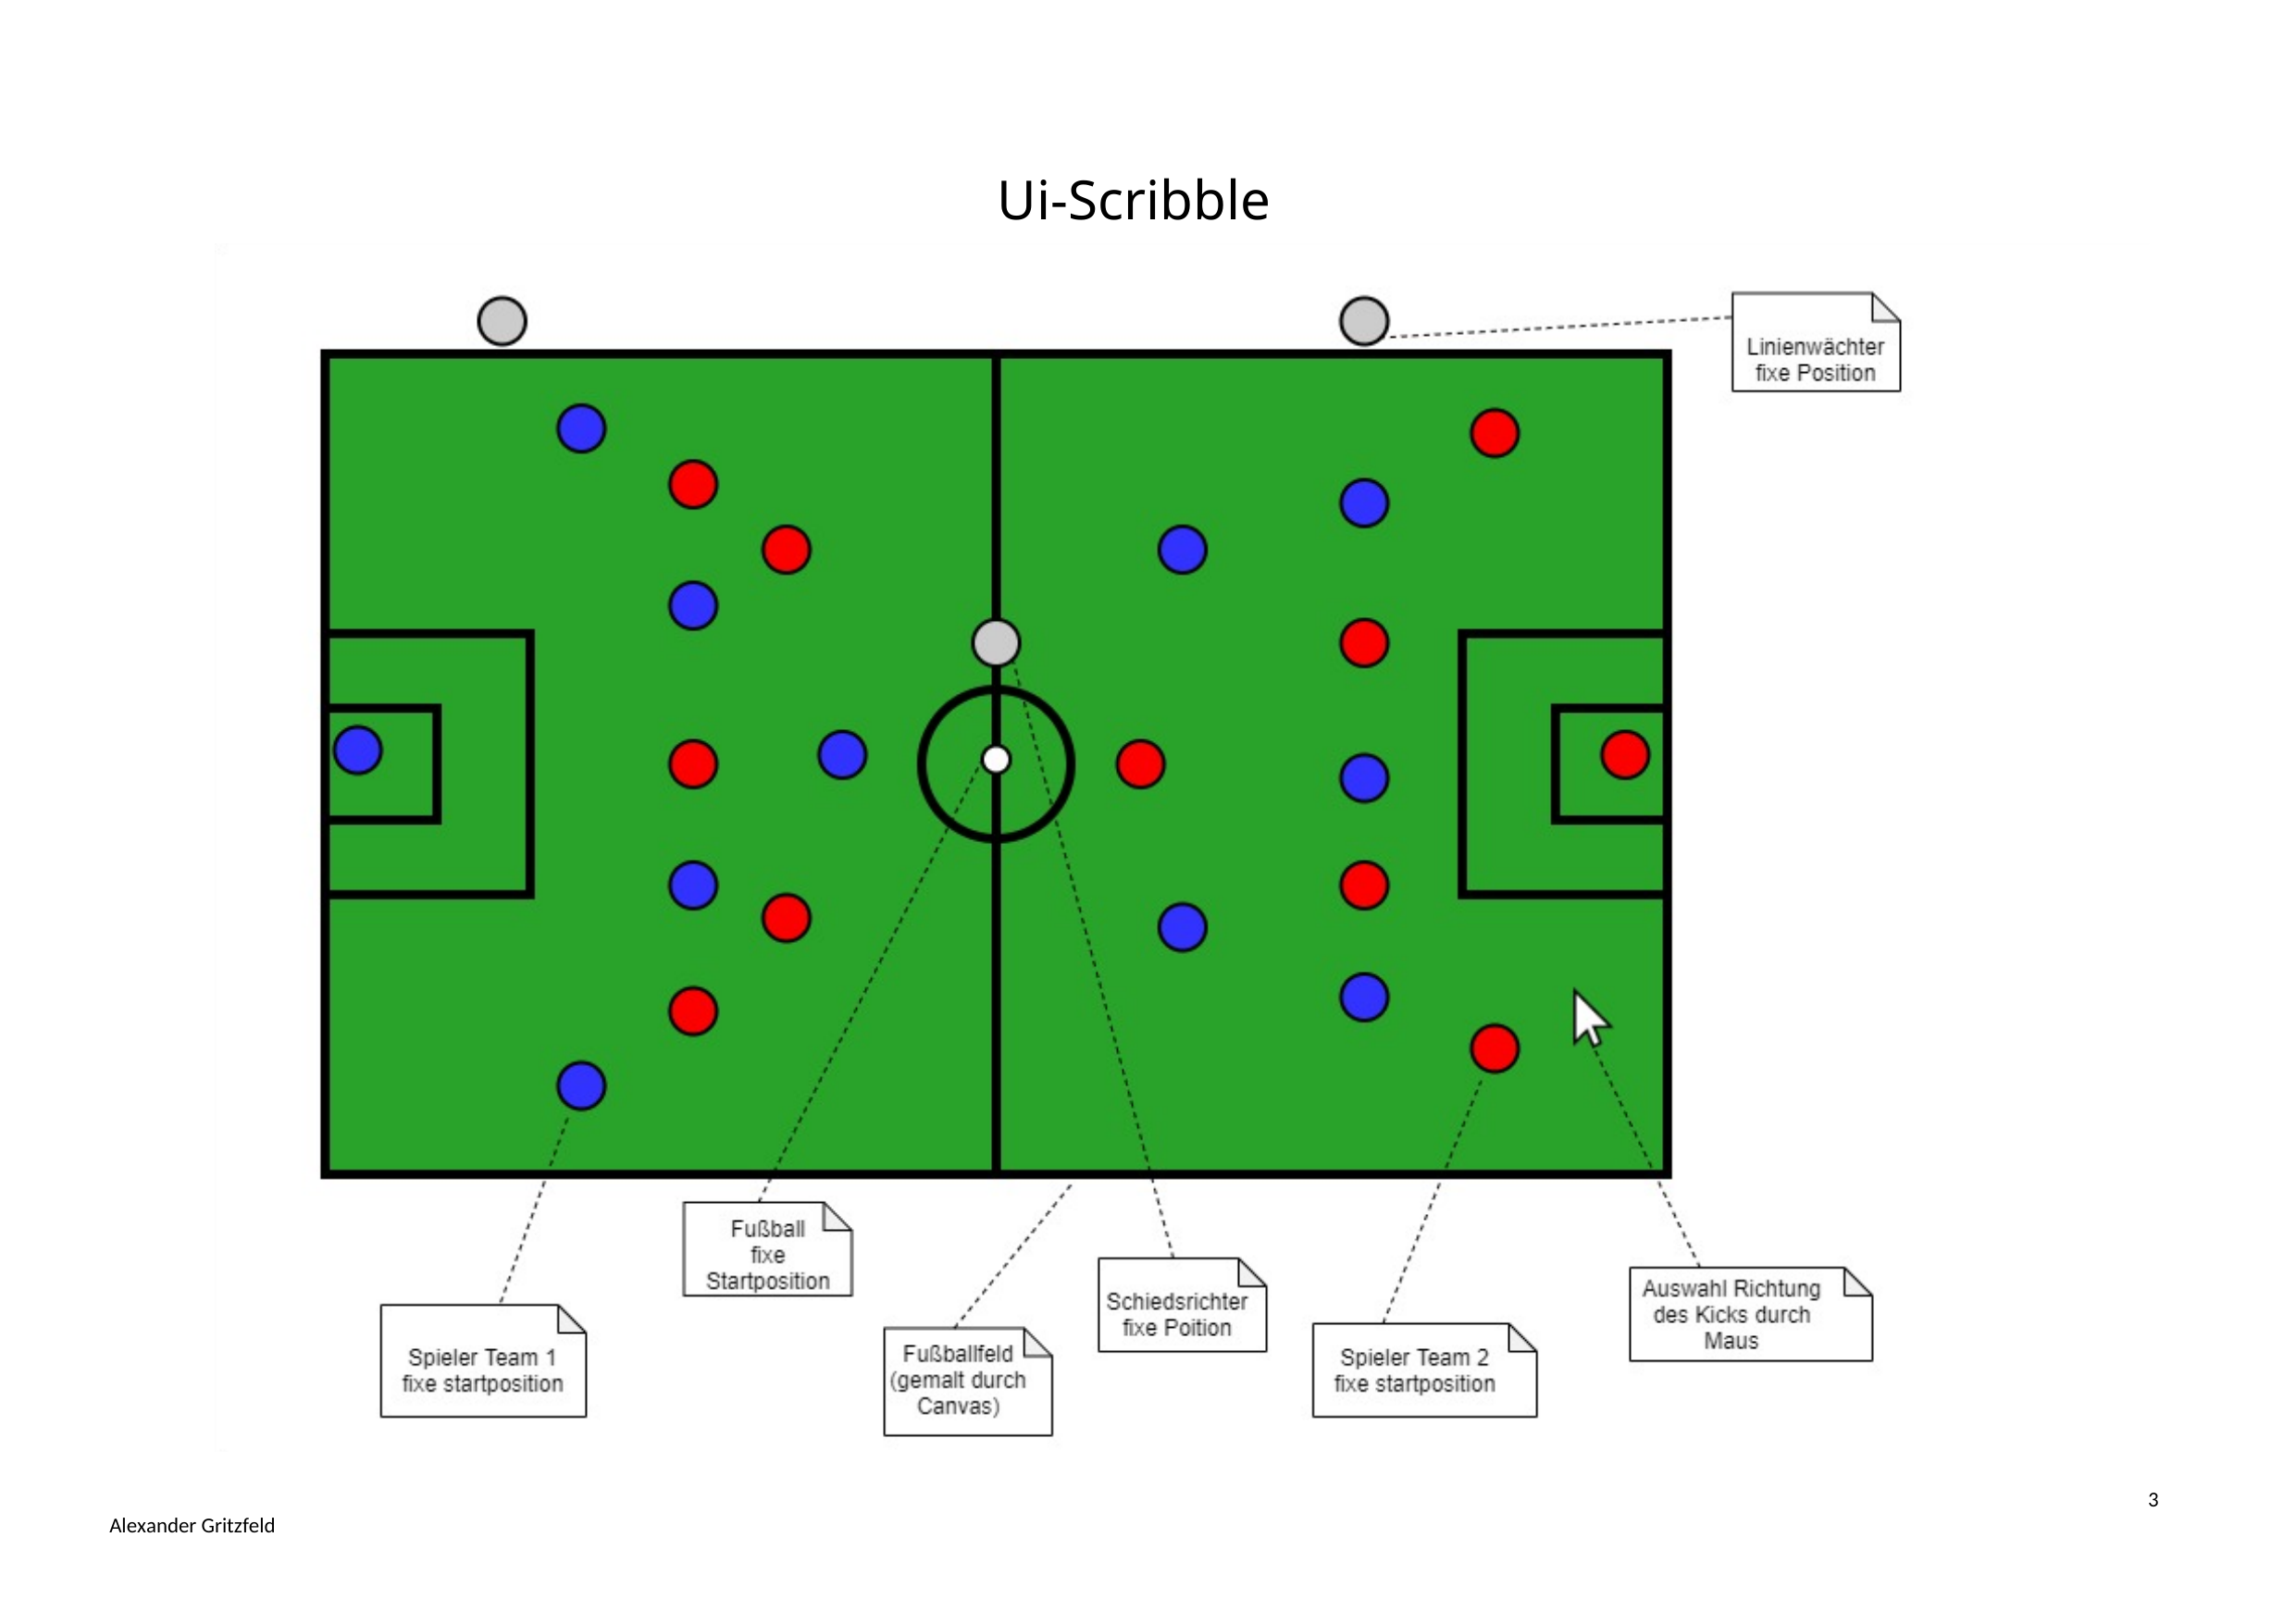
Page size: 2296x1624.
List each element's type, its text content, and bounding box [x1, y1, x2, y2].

text Ui-Scribble [109, 163, 2158, 236]
